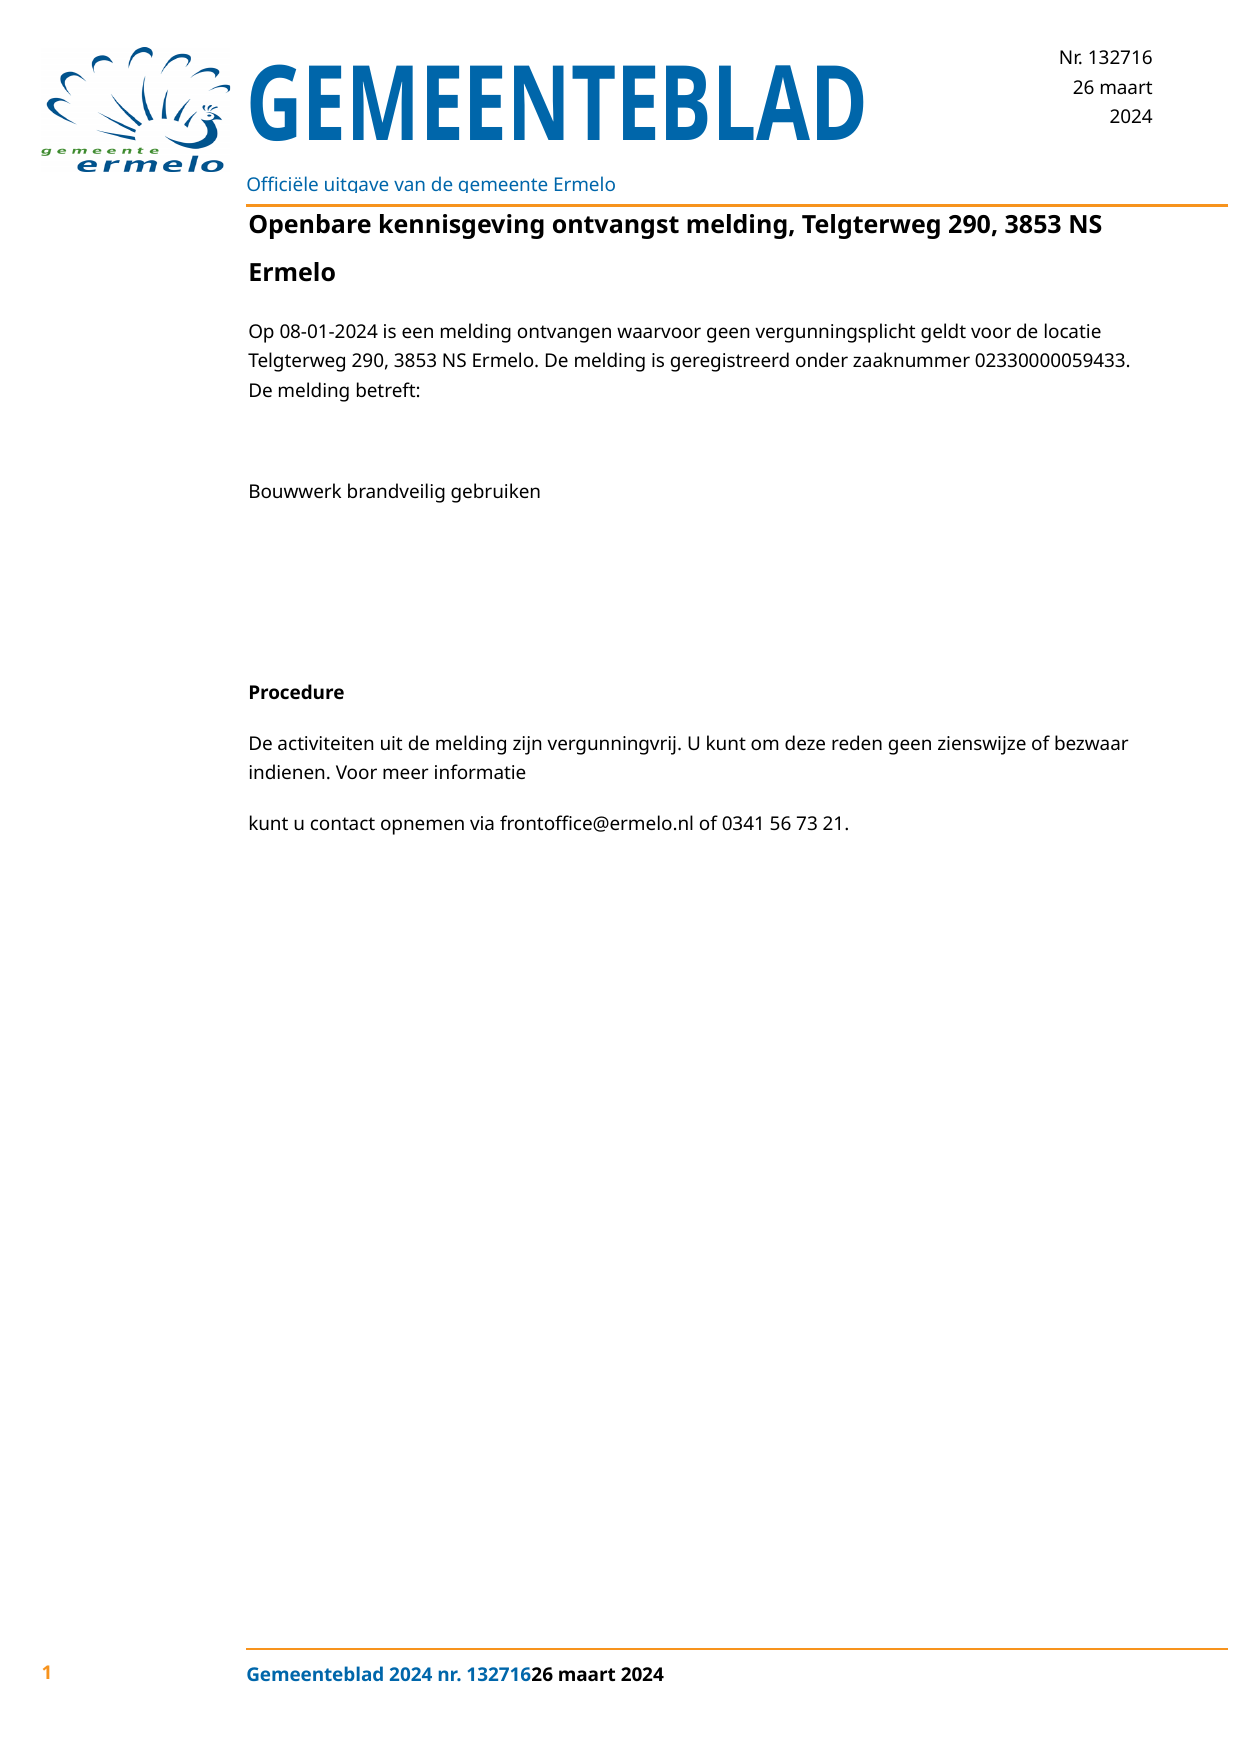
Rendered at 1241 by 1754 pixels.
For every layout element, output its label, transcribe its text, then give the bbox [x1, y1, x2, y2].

text De activiteiten uit de melding zijn vergunningvrij. U kunt om deze reden geen zienswijze of bezwaar indienen. Voor meer informatie [248, 730, 1152, 785]
picture [41, 47, 231, 172]
text Op 08-01-2024 is een melding ontvangen waarvoor geen vergunningsplicht geldt voor de locatie Telgterweg 290, 3853 NS Ermelo. De melding is geregistreerd onder zaaknummer 02330000059433. De melding betreft: [248, 318, 1152, 403]
text Bouwwerk brandveilig gebruiken [248, 478, 1152, 504]
text kunt u contact opnemen via frontoffice@ermelo.nl of 0341 56 73 21. [248, 810, 1152, 836]
text Openbare kennisgeving ontvangst melding, Telgterweg 290, 3853 NS Ermelo [248, 207, 1152, 288]
text Procedure [248, 679, 1152, 705]
